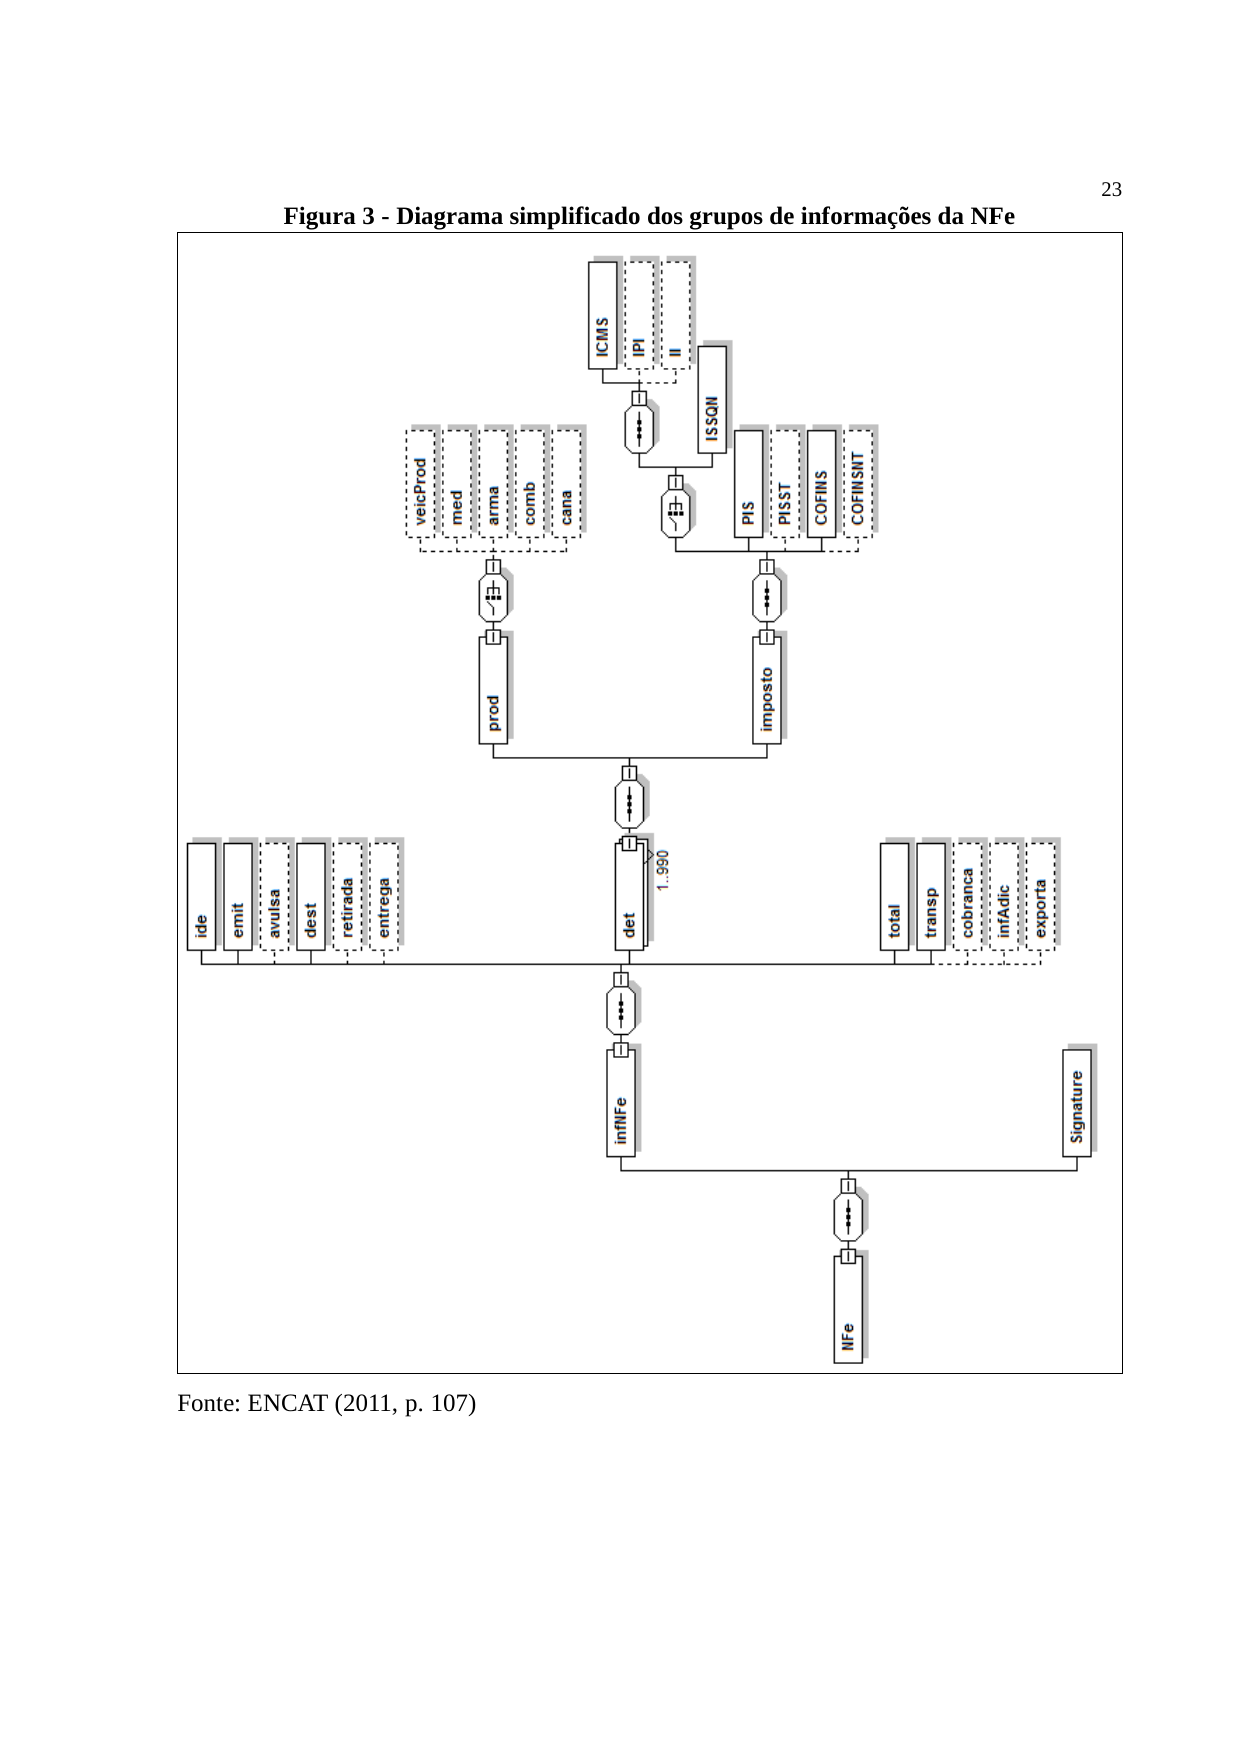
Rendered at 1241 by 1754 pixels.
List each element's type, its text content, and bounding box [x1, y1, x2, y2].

text [178, 233, 1122, 1373]
text Figura 3 - Diagrama simplificado dos grupos de informações da NFe [177, 201, 1122, 230]
text Fonte: ENCAT (2011, p. 107) [177, 1374, 1122, 1417]
picture [180, 235, 1119, 1371]
